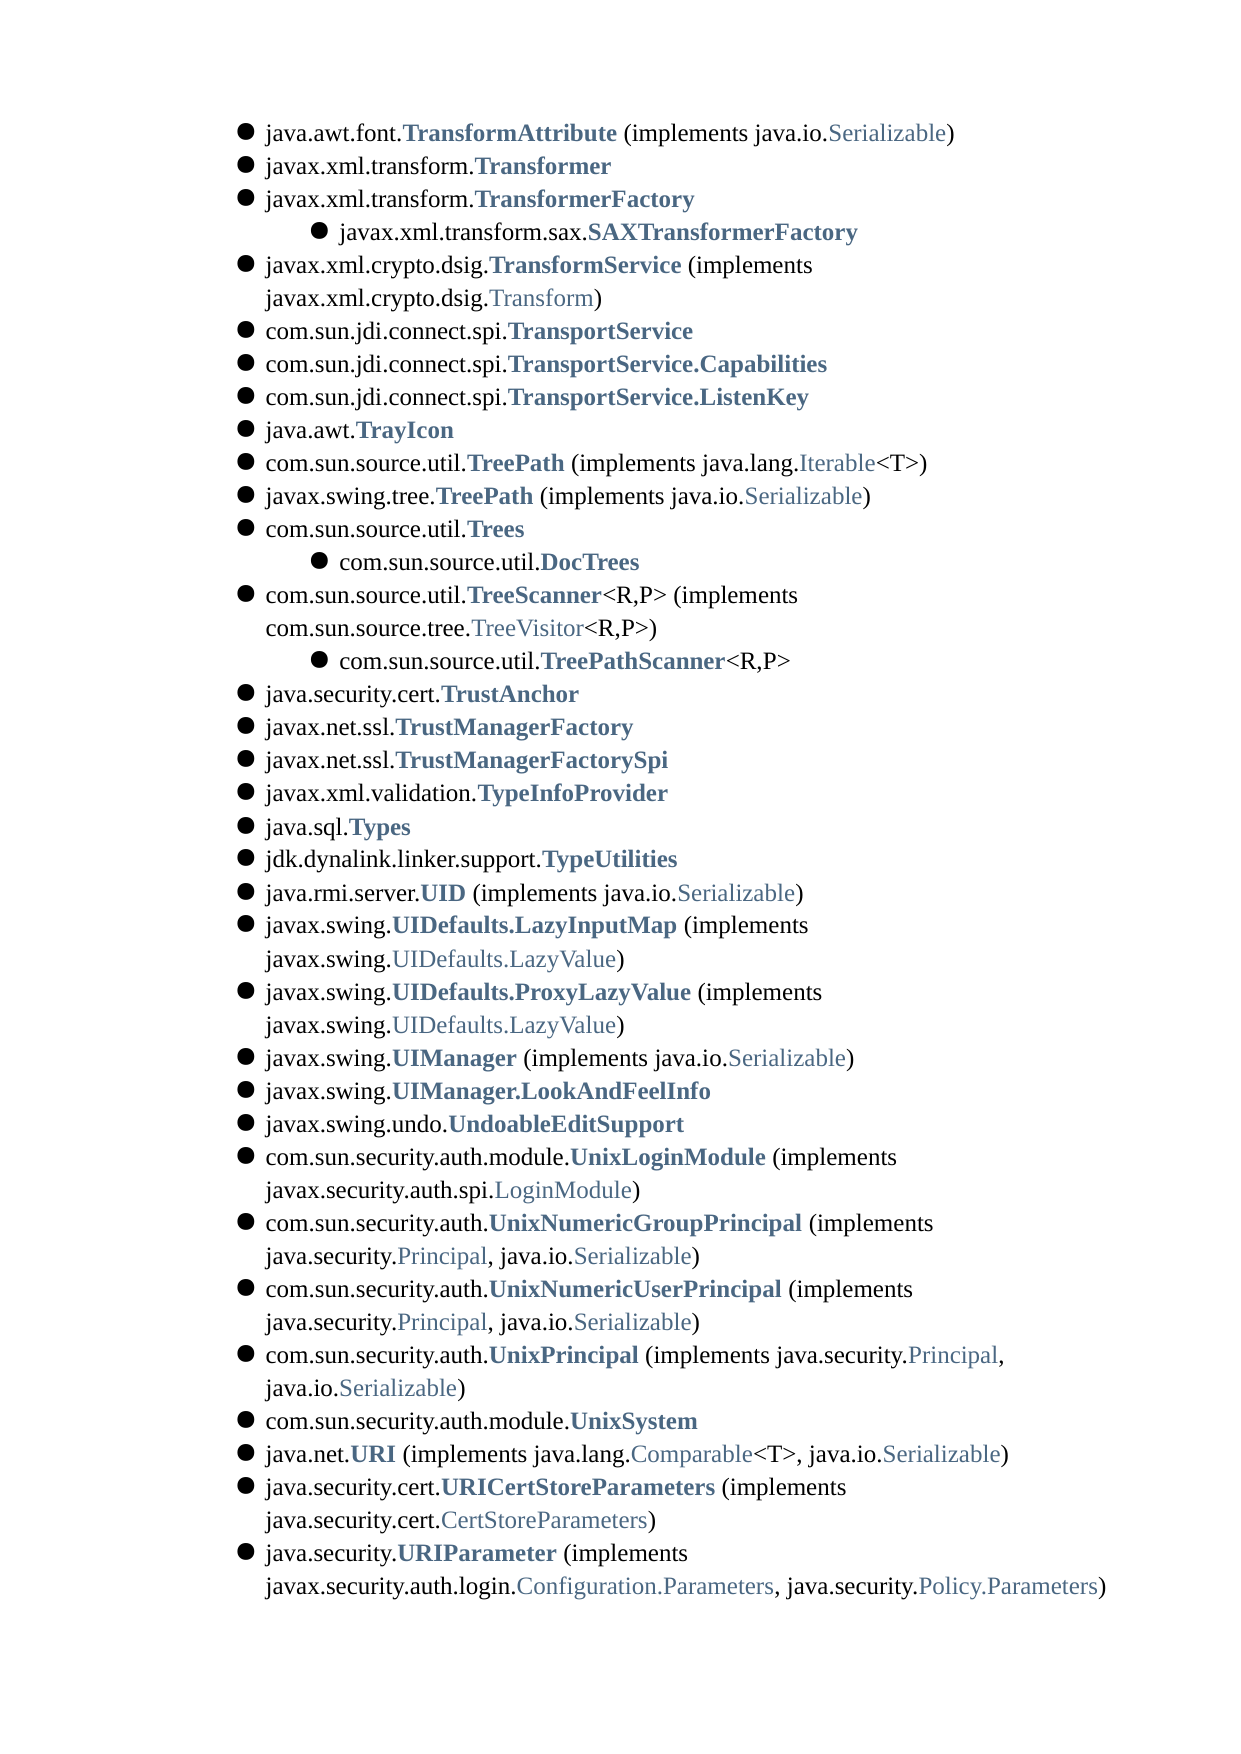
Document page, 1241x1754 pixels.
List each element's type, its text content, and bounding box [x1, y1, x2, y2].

list java.net.URI (implements java.lang.Comparable<T>, java.io.Serializable) [236, 1439, 1122, 1468]
list javax.xml.transform.sax.SAXTransformerFactory [309, 217, 1122, 246]
list javax.swing.undo.UndoableEditSupport [236, 1109, 1122, 1137]
list com.sun.source.util.TreeScanner<R,​P> (implements com.sun.source.tree.TreeVisitor<R,​P>) [236, 580, 1122, 642]
list javax.swing.UIDefaults.ProxyLazyValue (implements javax.swing.UIDefaults.LazyValue) [236, 977, 1122, 1038]
list com.sun.security.auth.UnixNumericUserPrincipal (implements java.security.Principal, java.io.Serializable) [236, 1274, 1122, 1336]
list javax.xml.validation.TypeInfoProvider [236, 778, 1122, 807]
list javax.swing.UIManager (implements java.io.Serializable) [236, 1043, 1122, 1071]
list java.awt.font.TransformAttribute (implements java.io.Serializable) [236, 118, 1122, 147]
list javax.swing.UIManager.LookAndFeelInfo [236, 1076, 1122, 1104]
list java.security.URIParameter (implements javax.security.auth.login.Configuration.Parameters, java.security.Policy.Parameters) [236, 1538, 1122, 1600]
list com.sun.jdi.connect.spi.TransportService.Capabilities [236, 349, 1122, 378]
list com.sun.jdi.connect.spi.TransportService.ListenKey [236, 382, 1122, 411]
list javax.net.ssl.TrustManagerFactory [236, 712, 1122, 741]
list java.security.cert.URICertStoreParameters (implements java.security.cert.CertStoreParameters) [236, 1472, 1122, 1534]
list com.sun.security.auth.UnixPrincipal (implements java.security.Principal, java.io.Serializable) [236, 1340, 1122, 1402]
list java.awt.TrayIcon [236, 415, 1122, 444]
list javax.xml.crypto.dsig.TransformService (implements javax.xml.crypto.dsig.Transform) [236, 250, 1122, 312]
list java.security.cert.TrustAnchor [236, 679, 1122, 708]
list jdk.dynalink.linker.support.TypeUtilities [236, 844, 1122, 873]
list java.sql.Types [236, 812, 1122, 840]
list javax.net.ssl.TrustManagerFactorySpi [236, 746, 1122, 774]
list com.sun.security.auth.UnixNumericGroupPrincipal (implements java.security.Principal, java.io.Serializable) [236, 1208, 1122, 1269]
list javax.xml.transform.Transformer [236, 151, 1122, 180]
list com.sun.source.util.Trees [236, 514, 1122, 543]
list com.sun.security.auth.module.UnixSystem [236, 1406, 1122, 1435]
list com.sun.source.util.DocTrees [309, 547, 1122, 576]
list javax.xml.transform.TransformerFactory [236, 184, 1122, 213]
list java.rmi.server.UID (implements java.io.Serializable) [236, 878, 1122, 906]
list javax.swing.tree.TreePath (implements java.io.Serializable) [236, 481, 1122, 510]
list javax.swing.UIDefaults.LazyInputMap (implements javax.swing.UIDefaults.LazyValue) [236, 911, 1122, 972]
list com.sun.source.util.TreePathScanner<R,​P> [309, 646, 1122, 675]
list com.sun.jdi.connect.spi.TransportService [236, 316, 1122, 345]
list com.sun.security.auth.module.UnixLoginModule (implements javax.security.auth.spi.LoginModule) [236, 1142, 1122, 1203]
list com.sun.source.util.TreePath (implements java.lang.Iterable<T>) [236, 448, 1122, 477]
